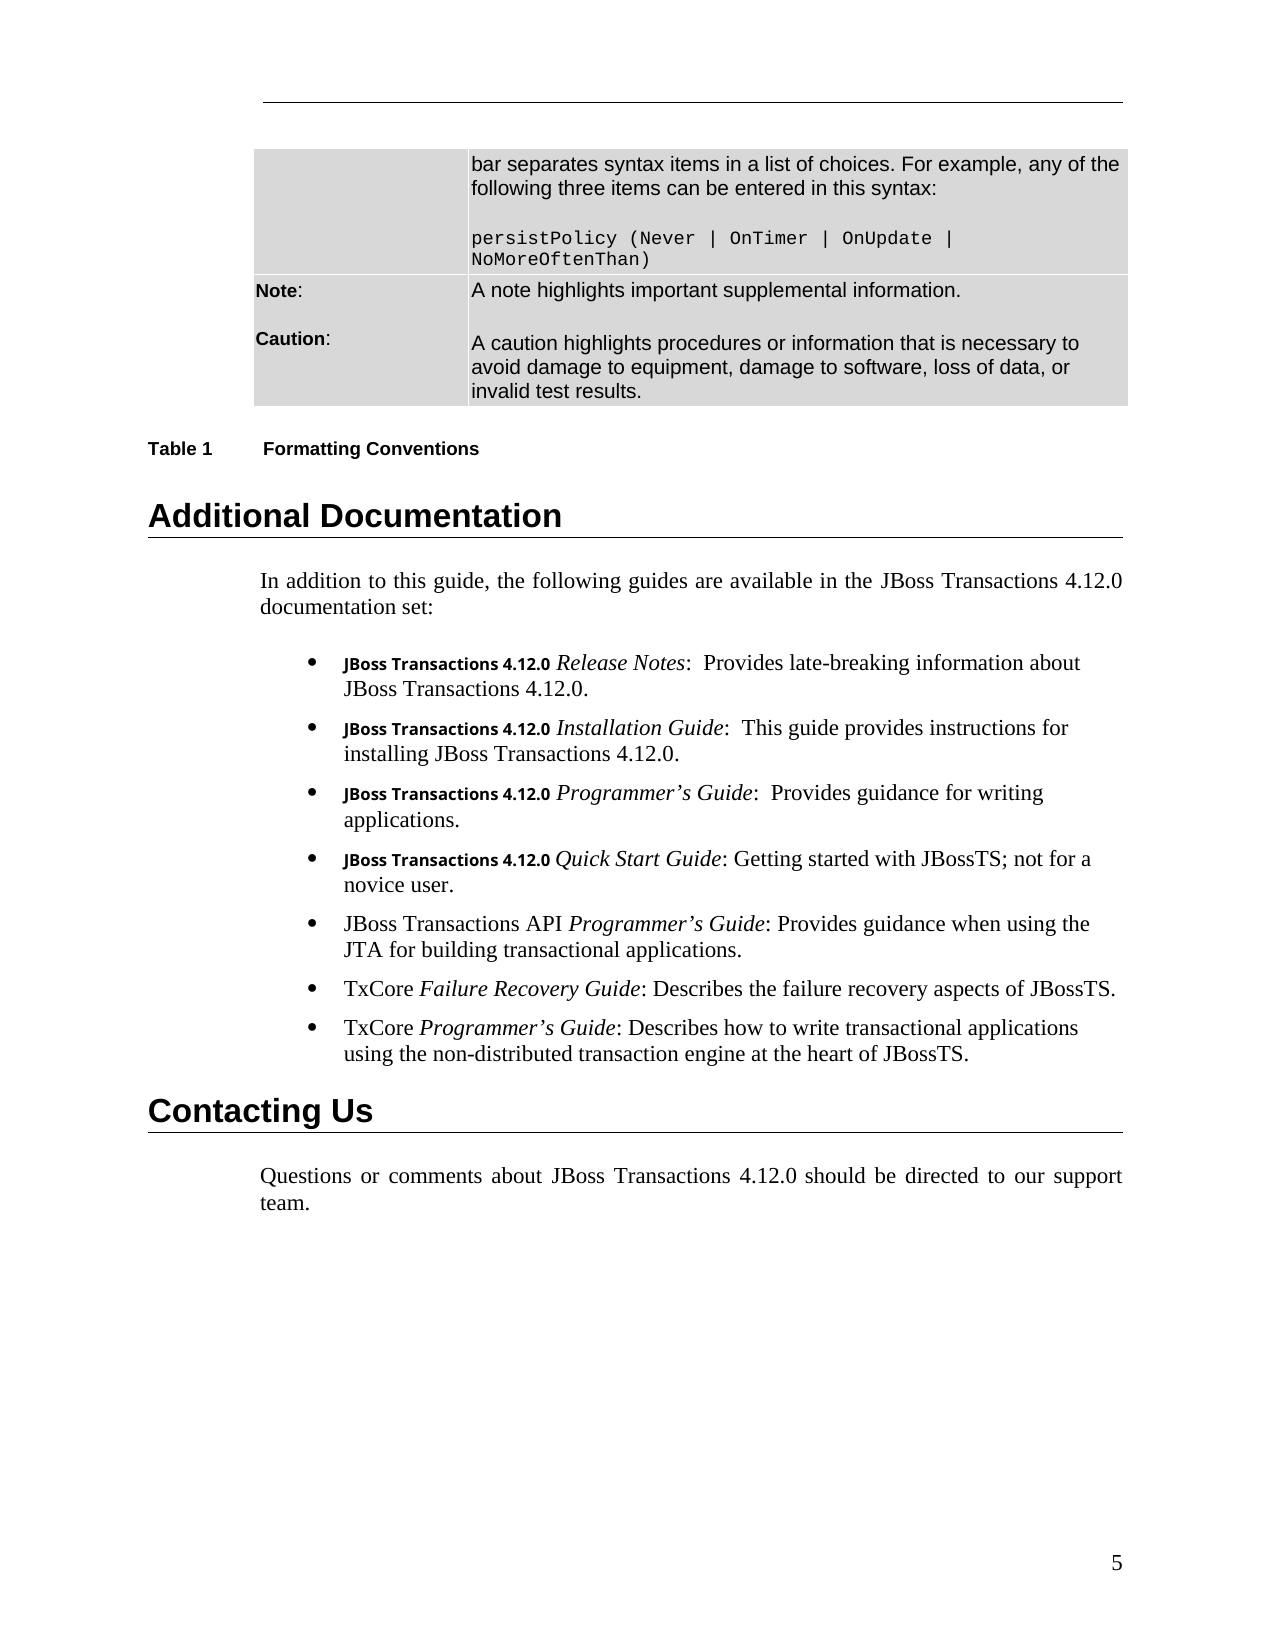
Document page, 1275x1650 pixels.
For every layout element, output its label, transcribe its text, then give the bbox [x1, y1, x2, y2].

text Table 1 Formatting Conventions [148, 437, 1123, 459]
text In addition to this guide, the following guides are available in the JBoss Transactions 4.10.0 documentation set: [260, 567, 1123, 620]
list JBoss Transactions 4.10.0 Release Notes: Provides late-breaking information about JBoss Transactions 4.10.0. [308, 649, 1123, 702]
table_cell Note: Caution: [254, 275, 468, 406]
list JBoss Transactions 4.10.0 Quick Start Guide: Getting started with JBossTS; not for a novice user. [308, 844, 1123, 897]
text Questions or comments about JBoss Transactions 4.10.0 should be directed to our support team. [260, 1162, 1123, 1215]
list JBoss Transactions API Programmer’s Guide: Provides guidance when using the JTA for building transactional applications. [308, 910, 1123, 962]
list TxCore Programmer’s Guide: Describes how to write transactional applications using the non-distributed transaction engine at the heart of JBossTS. [308, 1014, 1123, 1067]
subtitle Contacting Us [148, 1092, 1123, 1132]
table_cell A note highlights important supplemental information. A caution highlights procedures or information that is necessary to avoid damage to equipment, damage to software, loss of data, or invalid test results. [469, 275, 1128, 406]
list JBoss Transactions 4.10.0 Programmer’s Guide: Provides guidance for writing applications. [308, 779, 1123, 832]
list TxCore Failure Recovery Guide: Describes the failure recovery aspects of JBossTS. [308, 975, 1123, 1001]
list JBoss Transactions 4.10.0 Installation Guide: This guide provides instructions for installing JBoss Transactions 4.10.0. [308, 714, 1123, 767]
table_cell bar separates syntax items in a list of choices. For example, any of the following three items can be entered in this syntax: persistPolicy (Never | OnTimer | OnUpdate | NoMoreOftenThan) [469, 149, 1128, 274]
subtitle Additional Documentation [148, 496, 1123, 537]
table_cell [254, 149, 468, 274]
